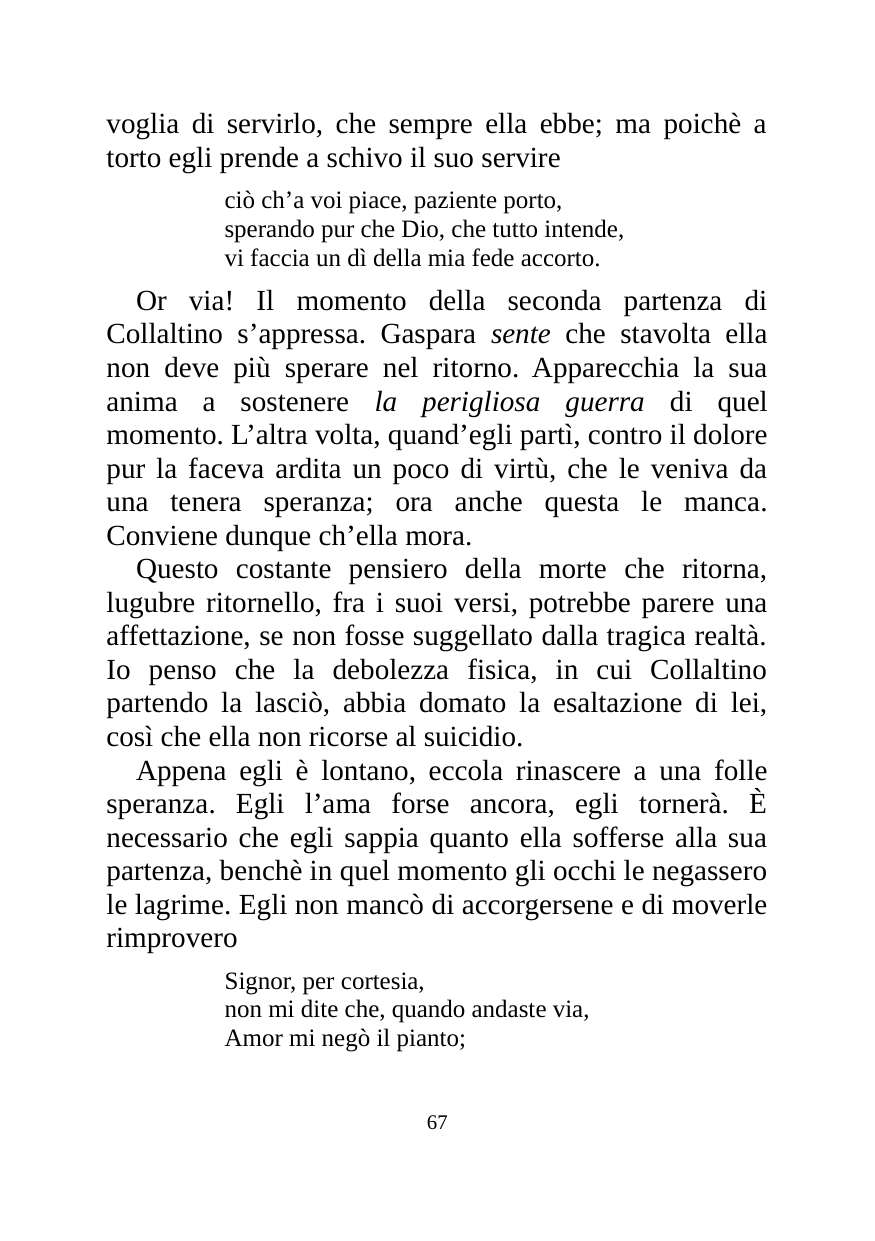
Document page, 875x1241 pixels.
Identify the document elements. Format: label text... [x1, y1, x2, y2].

text voglia di servirlo, che sempre ella ebbe; ma poichè a torto egli prende a schivo il suo servire [106, 106, 768, 173]
text Questo costante pensiero della morte che ritorna, lugubre ritornello, fra i suoi versi, potrebbe parere una affettazione, se non fosse suggellato dalla tragica realtà. Io penso che la debolezza fisica, in cui Collaltino partendo la lasciò, abbia domato la esaltazione di lei, così che ella non ricorse al suicidio. [106, 551, 768, 753]
text ciò ch’a voi piace, paziente porto, sperando pur che Dio, che tutto intende, vi faccia un dì della mia fede accorto. [224, 185, 697, 271]
text Appena egli è lontano, eccola rinascere a una folle speranza. Egli l’ama forse ancora, egli tornerà. È necessario che egli sappia quanto ella sofferse alla sua partenza, benchè in quel momento gli occhi le negassero le lagrime. Egli non mancò di accorgersene e di moverle rimprovero [106, 753, 768, 954]
text Signor, per cortesia, non mi dite che, quando andaste via, Amor mi negò il pianto; [224, 966, 697, 1052]
text Or via! Il momento della seconda partenza di Collaltino s’appressa. Gaspara sente che stavolta ella non deve più sperare nel ritorno. Apparecchia la sua anima a sostenere la perigliosa guerra di quel momento. L’altra volta, quand’egli partì, contro il dolore pur la faceva ardita un poco di virtù, che le veniva da una tenera speranza; ora anche questa le manca. Conviene dunque ch’ella mora. [106, 283, 768, 551]
